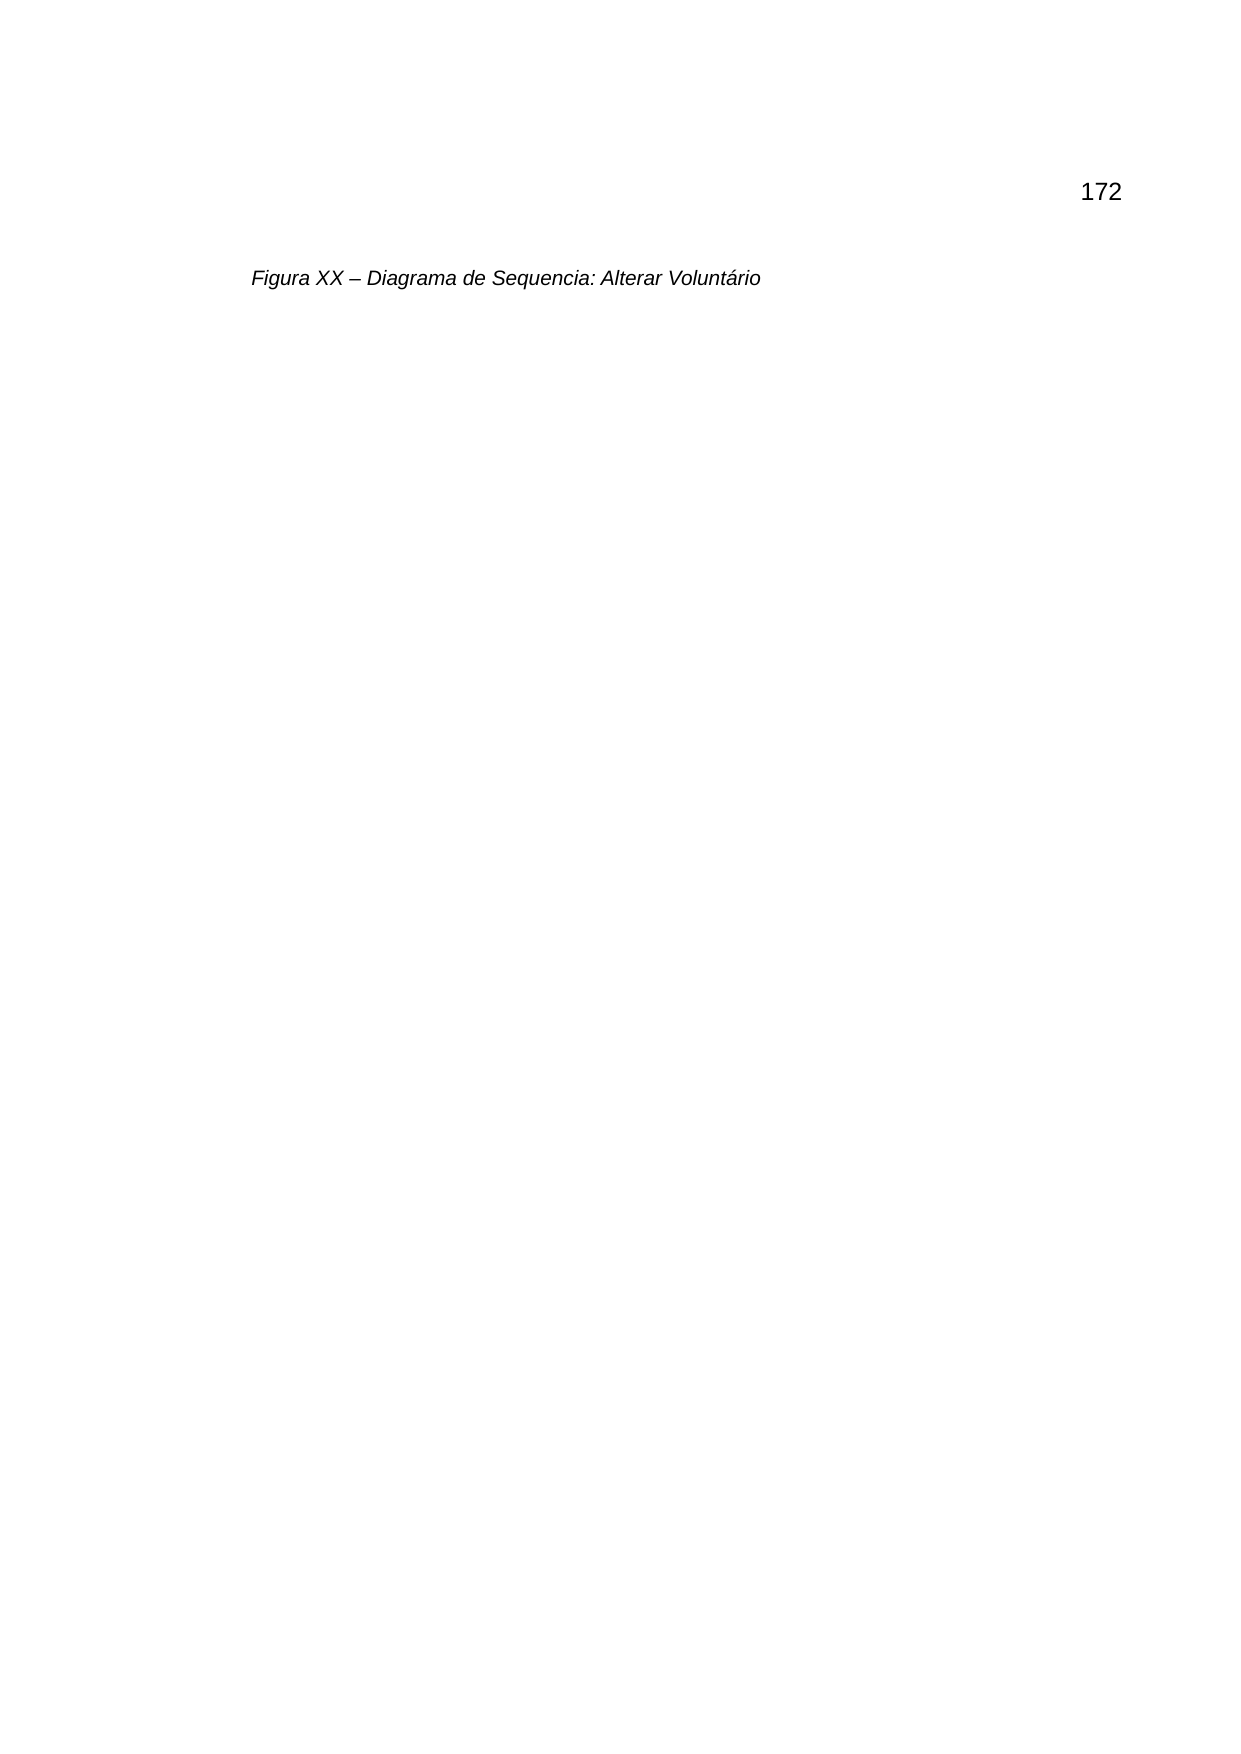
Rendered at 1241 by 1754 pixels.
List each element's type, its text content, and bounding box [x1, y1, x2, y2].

text Figura XX – Diagrama de Sequencia: Alterar Voluntário [177, 266, 1122, 290]
